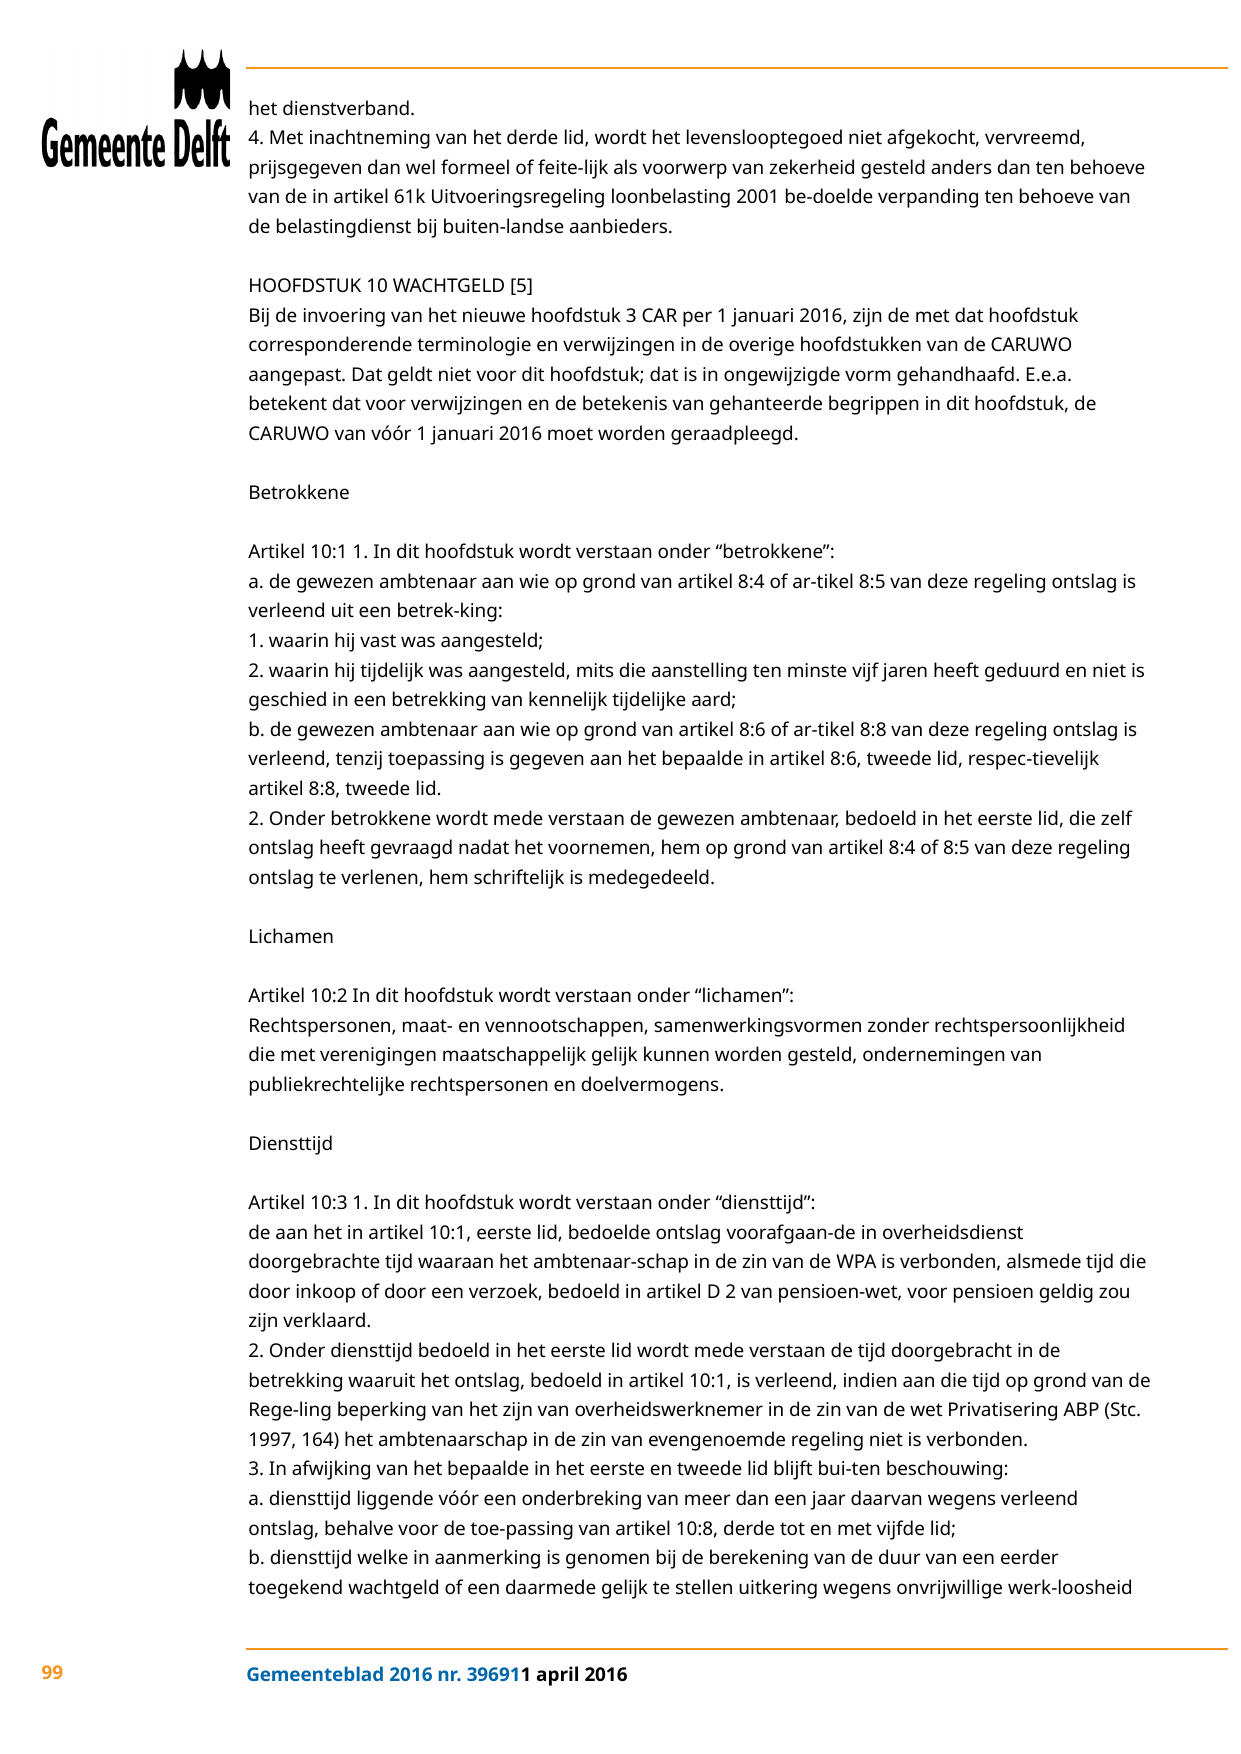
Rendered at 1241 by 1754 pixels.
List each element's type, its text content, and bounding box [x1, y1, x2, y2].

text b. diensttijd welke in aanmerking is genomen bij de berekening van de duur van een eerder toegekend wachtgeld of een daarmede gelijk te stellen uitkering wegens onvrijwillige werk-loosheid [248, 1544, 1152, 1600]
text Bij de invoering van het nieuwe hoofdstuk 3 CAR per 1 januari 2016, zijn de met dat hoofdstuk corresponderende terminologie en verwijzingen in de overige hoofdstukken van de CARUWO aangepast. Dat geldt niet voor dit hoofdstuk; dat is in ongewijzigde vorm gehandhaafd. E.e.a. betekent dat voor verwijzingen en de betekenis van gehanteerde begrippen in dit hoofdstuk, de CARUWO van vóór 1 januari 2016 moet worden geraadpleegd. [248, 302, 1152, 446]
text 4. Met inachtneming van het derde lid, wordt het levenslooptegoed niet afgekocht, vervreemd, prijsgegeven dan wel formeel of feite-lijk als voorwerp van zekerheid gesteld anders dan ten behoeve van de in artikel 61k Uitvoeringsregeling loonbelasting 2001 be-doelde verpanding ten behoeve van de belastingdienst bij buiten-landse aanbieders. [248, 124, 1152, 239]
text het dienstverband. [248, 95, 1152, 121]
text a. diensttijd liggende vóór een onderbreking van meer dan een jaar daarvan wegens verleend ontslag, behalve voor de toe-passing van artikel 10:8, derde tot en met vijfde lid; [248, 1485, 1152, 1541]
text Diensttijd [248, 1130, 1152, 1156]
text Lichamen [248, 923, 1152, 949]
text 2. Onder diensttijd bedoeld in het eerste lid wordt mede verstaan de tijd doorgebracht in de betrekking waaruit het ontslag, bedoeld in artikel 10:1, is verleend, indien aan die tijd op grond van de Rege-ling beperking van het zijn van overheidswerknemer in de zin van de wet Privatisering ABP (Stc. 1997, 164) het ambtenaarschap in de zin van evengenoemde regeling niet is verbonden. [248, 1337, 1152, 1452]
text HOOFDSTUK 10 WACHTGELD [5] [248, 272, 1152, 298]
text Artikel 10:3 1. In dit hoofdstuk wordt verstaan onder “diensttijd”: [248, 1189, 1152, 1215]
text 2. waarin hij tijdelijk was aangesteld, mits die aanstelling ten minste vijf jaren heeft geduurd en niet is geschied in een betrekking van kennelijk tijdelijke aard; [248, 657, 1152, 712]
text b. de gewezen ambtenaar aan wie op grond van artikel 8:6 of ar-tikel 8:8 van deze regeling ontslag is verleend, tenzij toepassing is gegeven aan het bepaalde in artikel 8:6, tweede lid, respec-tievelijk artikel 8:8, tweede lid. [248, 716, 1152, 801]
text 3. In afwijking van het bepaalde in het eerste en tweede lid blijft bui-ten beschouwing: [248, 1456, 1152, 1481]
text a. de gewezen ambtenaar aan wie op grond van artikel 8:4 of ar-tikel 8:5 van deze regeling ontslag is verleend uit een betrek-king: [248, 568, 1152, 623]
picture [41, 47, 231, 172]
text 1. waarin hij vast was aangesteld; [248, 627, 1152, 653]
text 2. Onder betrokkene wordt mede verstaan de gewezen ambtenaar, bedoeld in het eerste lid, die zelf ontslag heeft gevraagd nadat het voornemen, hem op grond van artikel 8:4 of 8:5 van deze regeling ontslag te verlenen, hem schriftelijk is medegedeeld. [248, 805, 1152, 890]
text de aan het in artikel 10:1, eerste lid, bedoelde ontslag voorafgaan-de in overheidsdienst doorgebrachte tijd waaraan het ambtenaar-schap in de zin van de WPA is verbonden, alsmede tijd die door inkoop of door een verzoek, bedoeld in artikel D 2 van pensioen-wet, voor pensioen geldig zou zijn verklaard. [248, 1219, 1152, 1333]
text Rechtspersonen, maat- en vennootschappen, samenwerkingsvormen zonder rechtspersoonlijkheid die met verenigingen maatschappelijk gelijk kunnen worden gesteld, ondernemingen van publiekrechtelijke rechtspersonen en doelvermogens. [248, 1012, 1152, 1097]
text Betrokkene [248, 479, 1152, 505]
text Artikel 10:1 1. In dit hoofdstuk wordt verstaan onder “betrokkene”: [248, 538, 1152, 564]
text Artikel 10:2 In dit hoofdstuk wordt verstaan onder “lichamen”: [248, 982, 1152, 1008]
